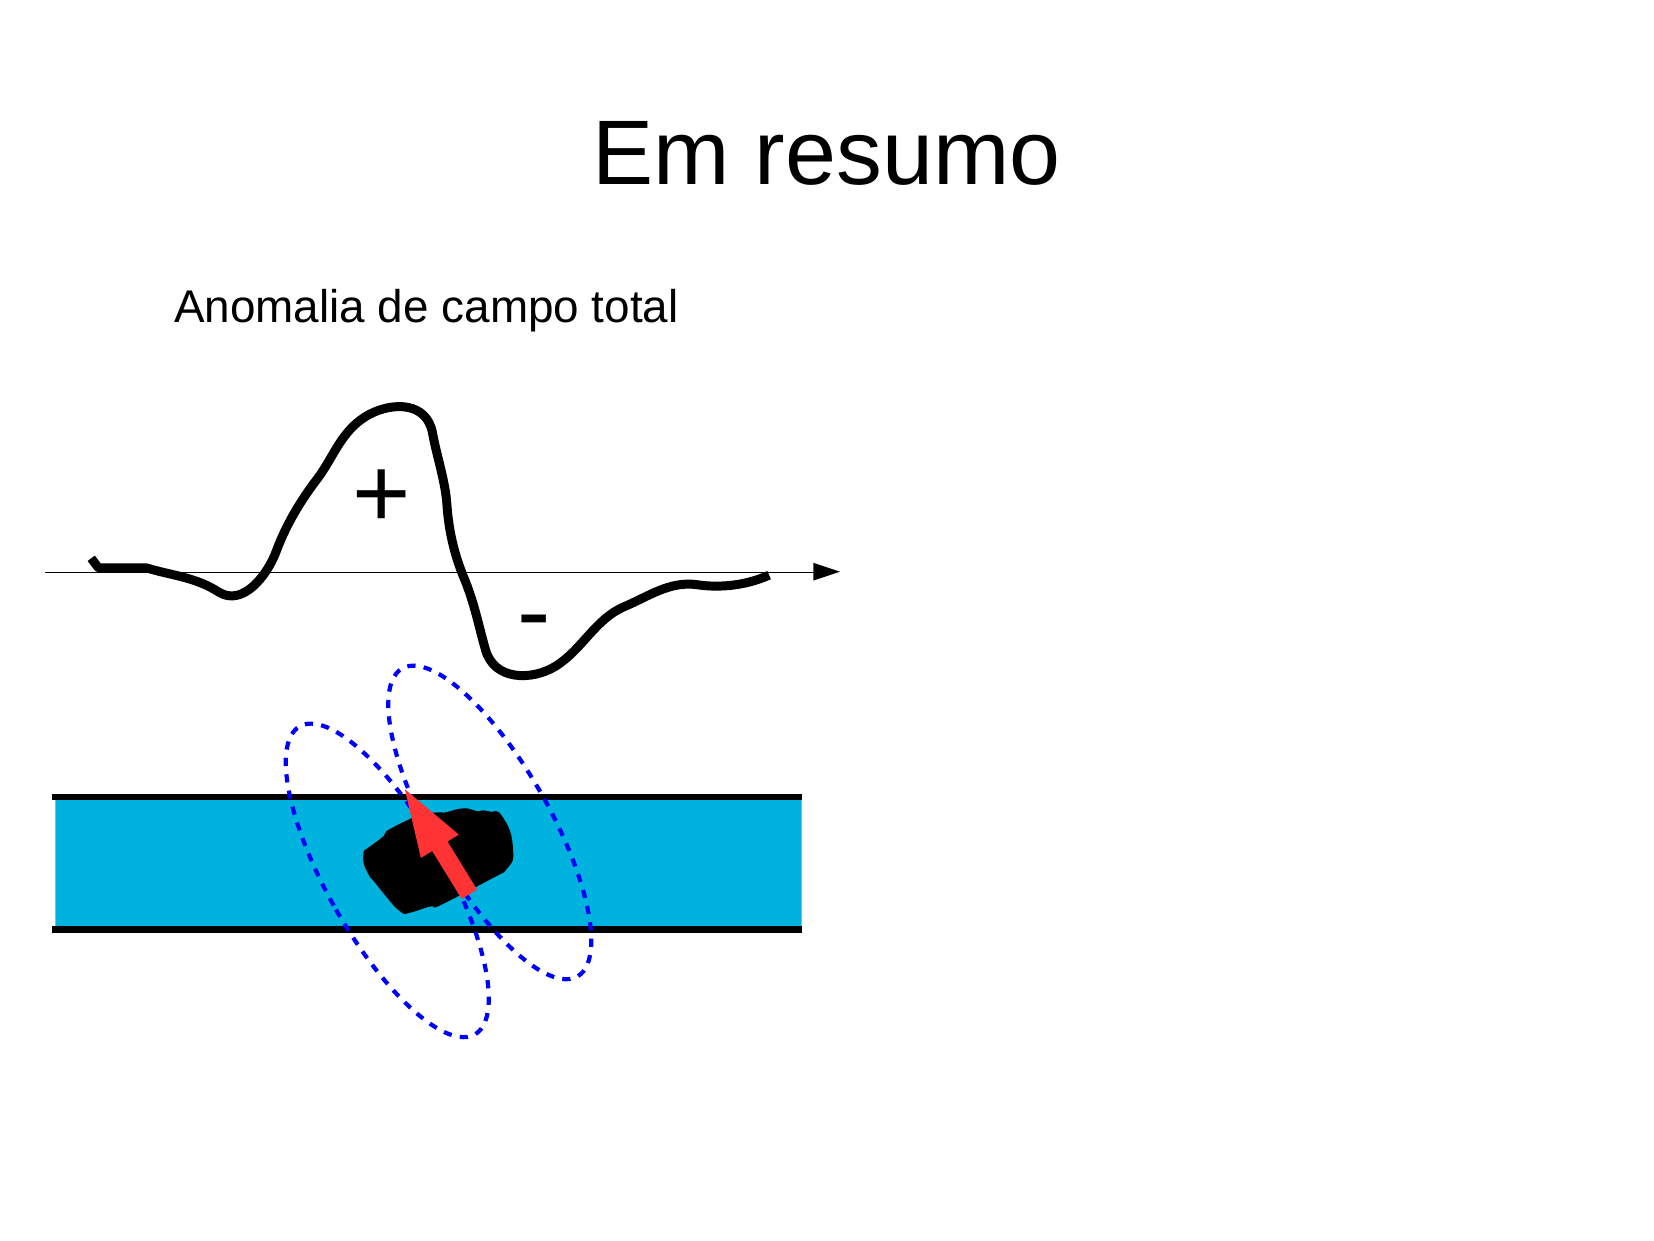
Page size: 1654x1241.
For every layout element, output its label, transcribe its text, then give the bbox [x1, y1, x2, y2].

title Em resumo [82, 49, 1571, 257]
text_box - [551, 666, 566, 675]
text_box + [337, 429, 343, 437]
text_box - [502, 547, 566, 671]
text_box Anomalia de campo total [159, 273, 694, 340]
text_box [55, 800, 802, 926]
text_box + [337, 429, 426, 557]
